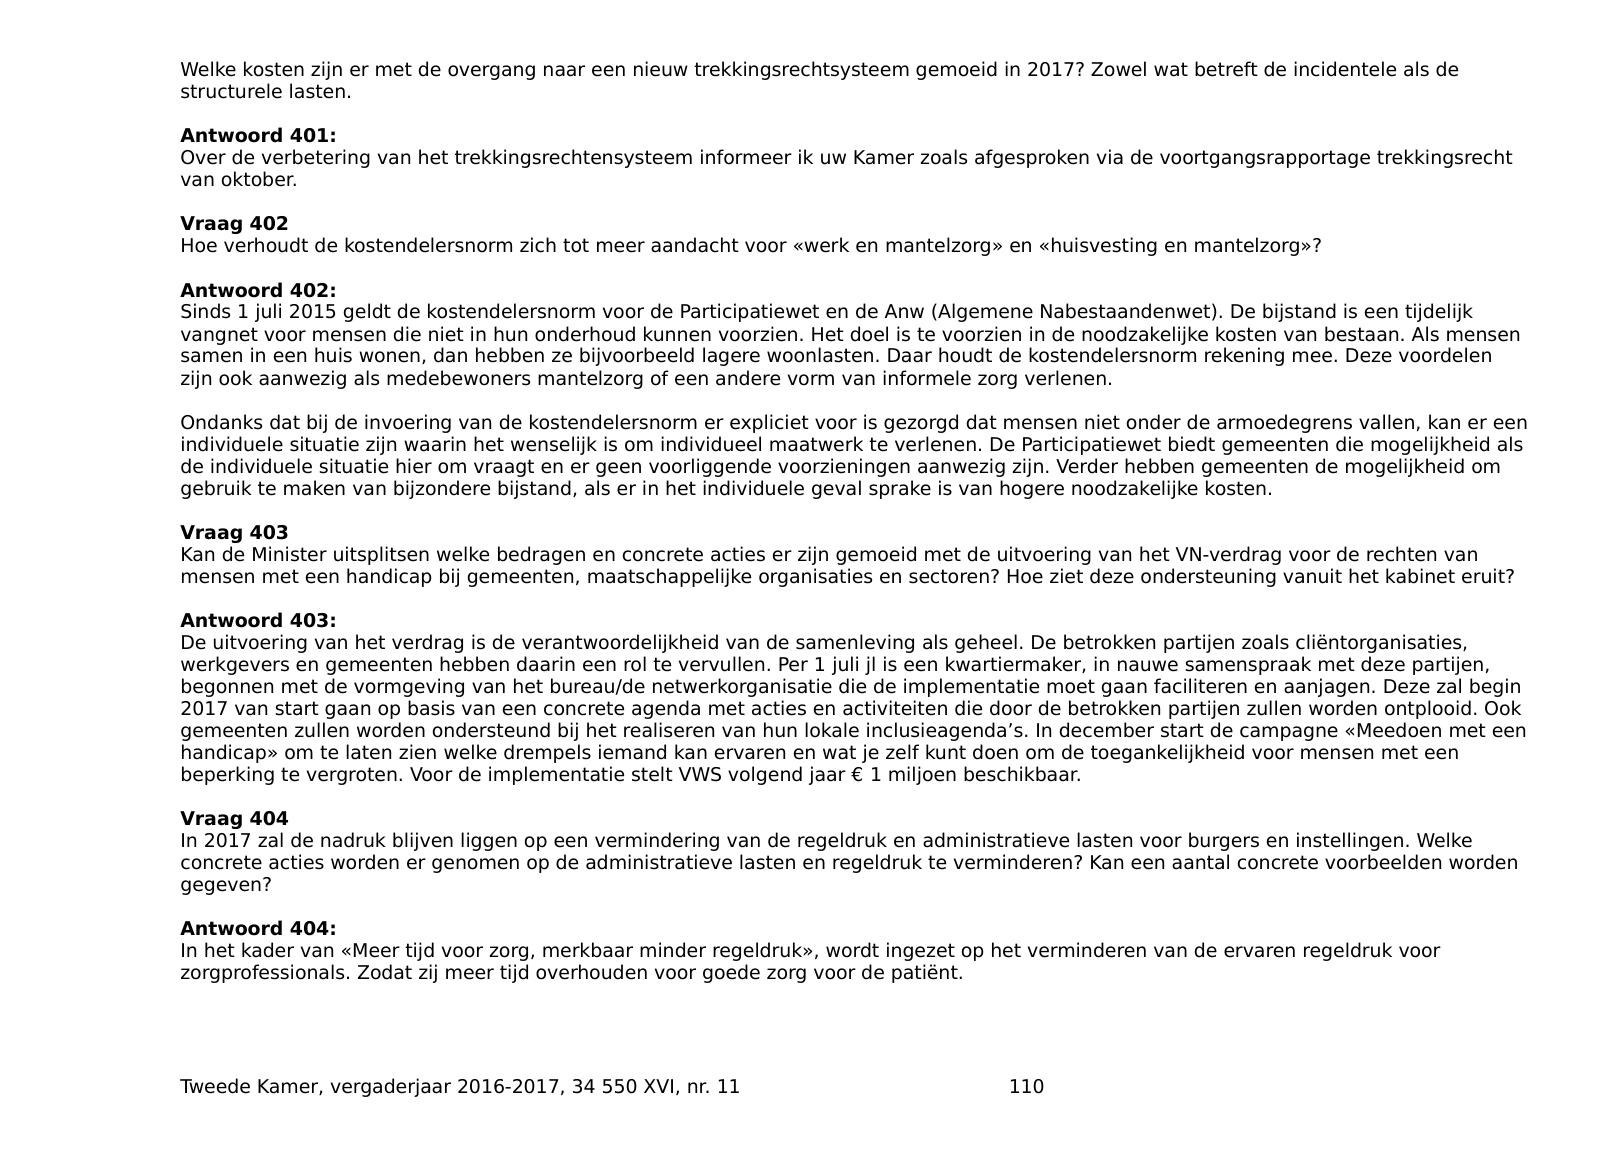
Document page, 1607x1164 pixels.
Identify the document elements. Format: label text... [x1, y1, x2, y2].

text Kan de Minister uitsplitsen welke bedragen en concrete acties er zijn gemoeid met de uitvoering van het VN-verdrag voor de rechten van mensen met een handicap bij gemeenten, maatschappelijke organisaties en sectoren? Hoe ziet deze ondersteuning vanuit het kabinet eruit? [180, 544, 1529, 588]
text In het kader van «Meer tijd voor zorg, merkbaar minder regeldruk», wordt ingezet op het verminderen van de ervaren regeldruk voor zorgprofessionals. Zodat zij meer tijd overhouden voor goede zorg voor de patiënt. [180, 940, 1529, 984]
text Vraag 402 [180, 213, 1529, 235]
text Vraag 403 [180, 522, 1529, 544]
text Welke kosten zijn er met de overgang naar een nieuw trekkingsrechtsysteem gemoeid in 2017? Zowel wat betreft de incidentele als de structurele lasten. [180, 59, 1529, 103]
text Hoe verhoudt de kostendelersnorm zich tot meer aandacht voor «werk en mantelzorg» en «huisvesting en mantelzorg»? [180, 235, 1529, 257]
text In 2017 zal de nadruk blijven liggen op een vermindering van de regeldruk en administratieve lasten voor burgers en instellingen. Welke concrete acties worden er genomen op de administratieve lasten en regeldruk te verminderen? Kan een aantal concrete voorbeelden worden gegeven? [180, 830, 1529, 896]
text Vraag 404 [180, 808, 1529, 830]
text Antwoord 403: [180, 610, 1529, 632]
text Over de verbetering van het trekkingsrechtensysteem informeer ik uw Kamer zoals afgesproken via de voortgangsrapportage trekkingsrecht van oktober. [180, 147, 1529, 191]
text Ondanks dat bij de invoering van de kostendelersnorm er expliciet voor is gezorgd dat mensen niet onder de armoedegrens vallen, kan er een individuele situatie zijn waarin het wenselijk is om individueel maatwerk te verlenen. De Participatiewet biedt gemeenten die mogelijkheid als de individuele situatie hier om vraagt en er geen voorliggende voorzieningen aanwezig zijn. Verder hebben gemeenten de mogelijkheid om gebruik te maken van bijzondere bijstand, als er in het individuele geval sprake is van hogere noodzakelijke kosten. [180, 412, 1529, 499]
text Antwoord 402: [180, 279, 1529, 301]
text Antwoord 404: [180, 918, 1529, 940]
text Sinds 1 juli 2015 geldt de kostendelersnorm voor de Participatiewet en de Anw (Algemene Nabestaandenwet). De bijstand is een tijdelijk vangnet voor mensen die niet in hun onderhoud kunnen voorzien. Het doel is te voorzien in de noodzakelijke kosten van bestaan. Als mensen samen in een huis wonen, dan hebben ze bijvoorbeeld lagere woonlasten. Daar houdt de kostendelersnorm rekening mee. Deze voordelen zijn ook aanwezig als medebewoners mantelzorg of een andere vorm van informele zorg verlenen. [180, 301, 1529, 389]
text Antwoord 401: [180, 125, 1529, 147]
text De uitvoering van het verdrag is de verantwoordelijkheid van de samenleving als geheel. De betrokken partijen zoals cliëntorganisaties, werkgevers en gemeenten hebben daarin een rol te vervullen. Per 1 juli jl is een kwartiermaker, in nauwe samenspraak met deze partijen, begonnen met de vormgeving van het bureau/de netwerkorganisatie die de implementatie moet gaan faciliteren en aanjagen. Deze zal begin 2017 van start gaan op basis van een concrete agenda met acties en activiteiten die door de betrokken partijen zullen worden ontplooid. Ook gemeenten zullen worden ondersteund bij het realiseren van hun lokale inclusieagenda’s. In december start de campagne «Meedoen met een handicap» om te laten zien welke drempels iemand kan ervaren en wat je zelf kunt doen om de toegankelijkheid voor mensen met een beperking te vergroten. Voor de implementatie stelt VWS volgend jaar € 1 miljoen beschikbaar. [180, 632, 1529, 786]
